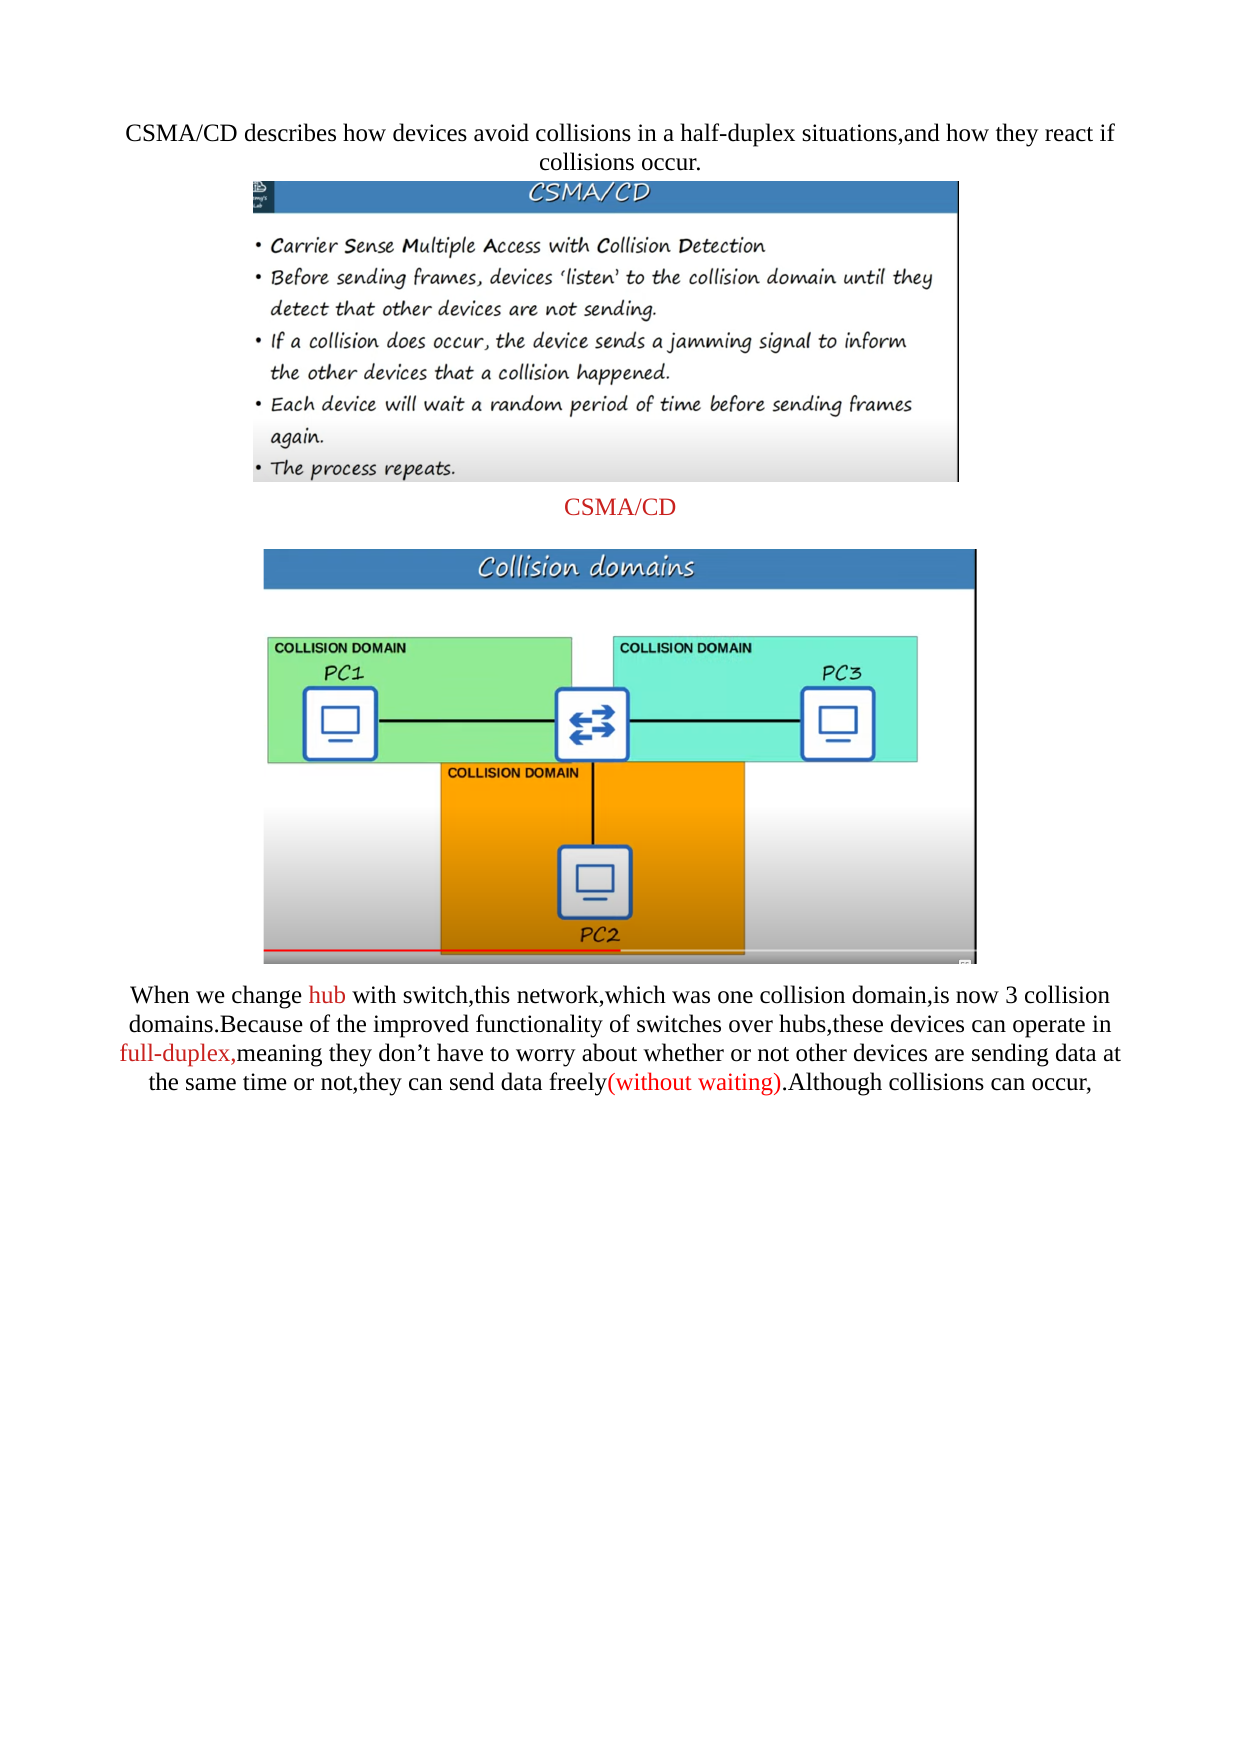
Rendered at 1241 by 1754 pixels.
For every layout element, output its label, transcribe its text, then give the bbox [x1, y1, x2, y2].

picture [253, 181, 959, 482]
text When we change hub with switch,this network,which was one collision domain,is now 3 collision domains.Because of the improved functionality of switches over hubs,these devices can operate in full-duplex,meaning they don’t have to worry about whether or not other devices are sending data at the same time or not,they can send data freely(without waiting).Although collisions can occur, [118, 981, 1122, 1096]
picture [263, 549, 977, 964]
text CSMA/CD describes how devices avoid collisions in a half-duplex situations,and how they react if collisions occur. [118, 118, 1122, 176]
text CSMA/CD [118, 492, 1122, 521]
